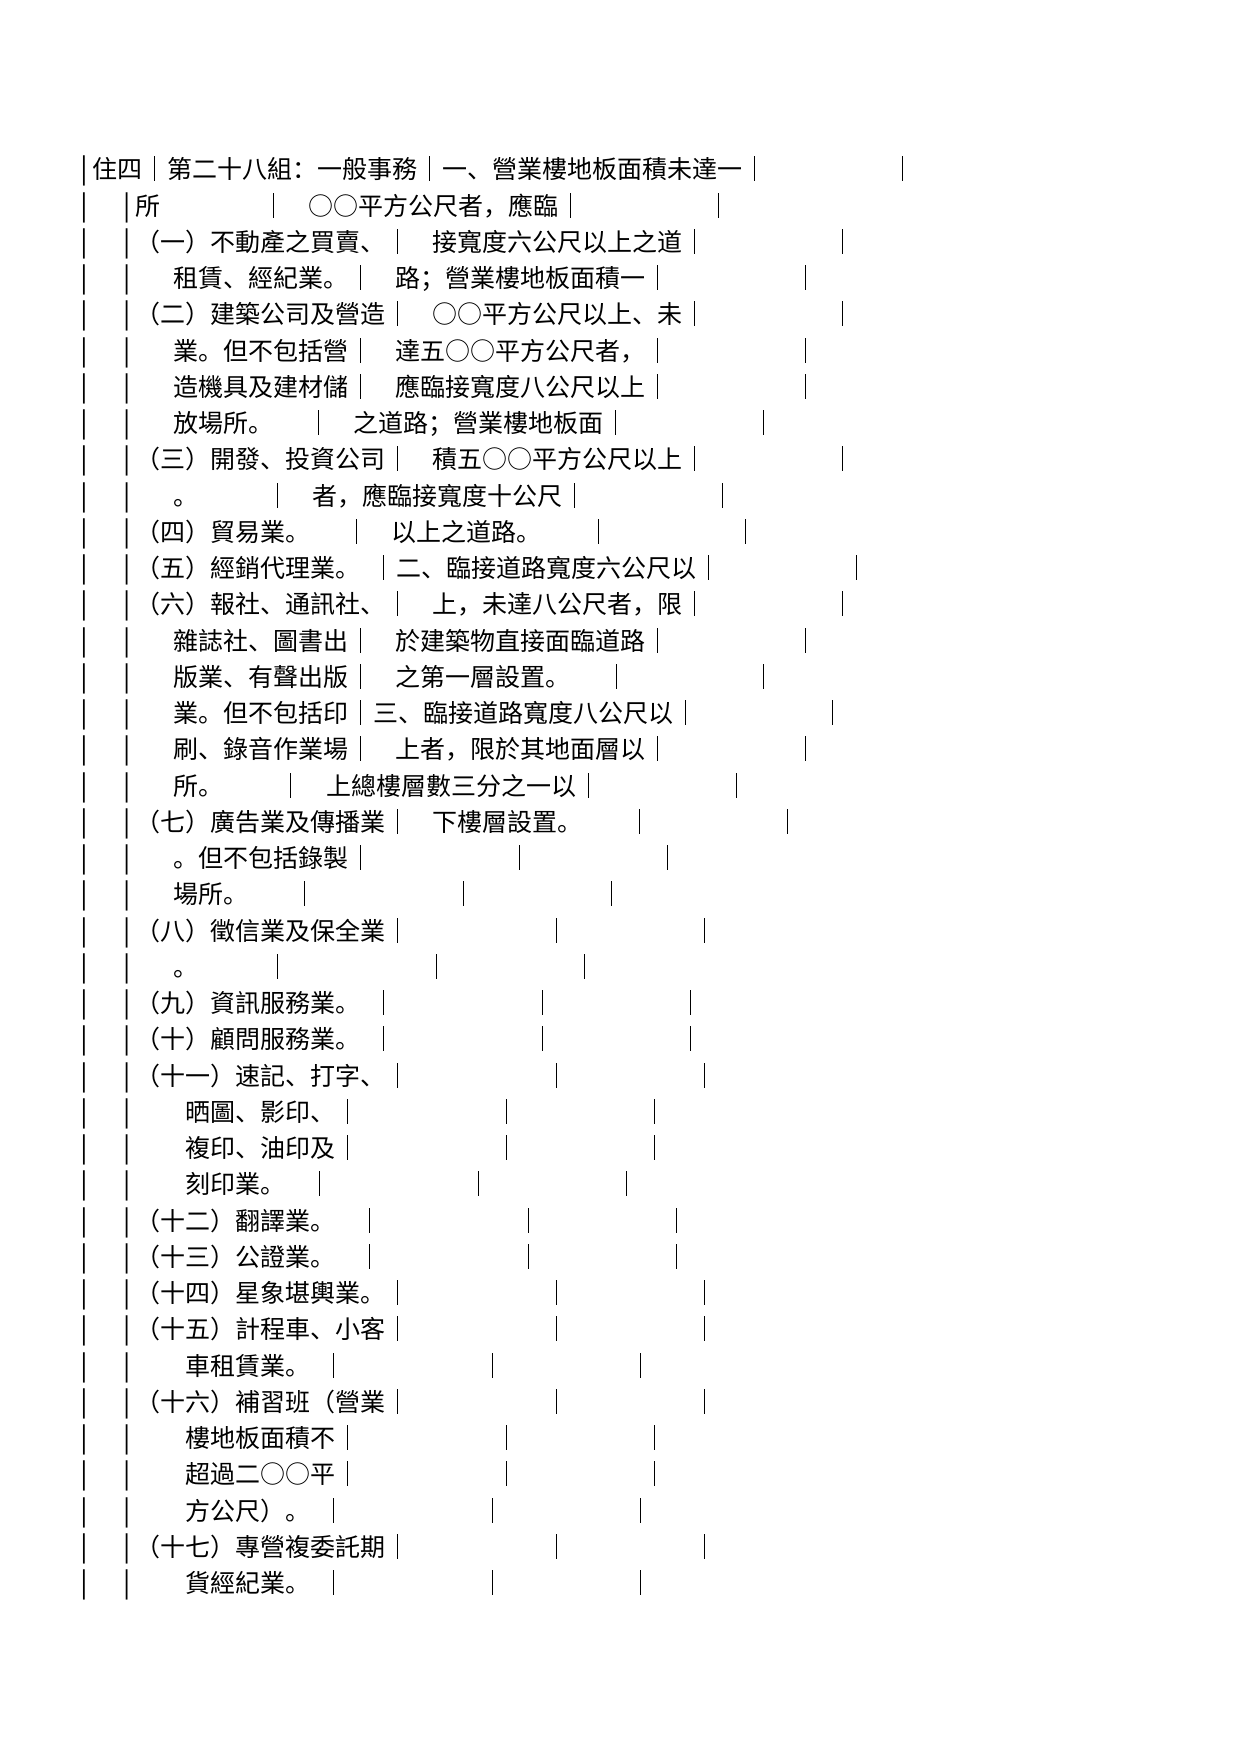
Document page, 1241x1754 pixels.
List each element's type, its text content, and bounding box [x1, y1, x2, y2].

text │ │ 。但不包括錄製│ │ │ [75, 839, 1200, 875]
text │ │（三）開發、投資公司│ 積五○○平方公尺以上│ │ [75, 440, 1200, 476]
text │ │（七）廣告業及傳播業│ 下樓層設置。 │ │ [75, 802, 1200, 839]
text │ │（四）貿易業。 │ 以上之道路。 │ │ [75, 512, 1200, 549]
text │ │（十四）星象堪輿業。│ │ │ [75, 1274, 1200, 1310]
text │ │（二）建築公司及營造│ ○○平方公尺以上、未│ │ [75, 295, 1200, 331]
text │ │ 雜誌社、圖書出│ 於建築物直接面臨道路│ │ [75, 621, 1200, 657]
text │ │ 所。 │ 上總樓層數三分之一以│ │ [75, 766, 1200, 802]
text │ │所 │ ○○平方公尺者，應臨│ │ [75, 186, 1200, 222]
text │ │（九）資訊服務業。 │ │ │ [75, 984, 1200, 1020]
text │ │（十七）專營複委託期│ │ │ [75, 1527, 1200, 1564]
text │ │（十六）補習班（營業│ │ │ [75, 1382, 1200, 1419]
text │ │ 方公尺）。 │ │ │ [75, 1491, 1200, 1527]
text │ │ 。 │ 者，應臨接寬度十公尺│ │ [75, 476, 1200, 512]
text │ │ 業。但不包括營│ 達五○○平方公尺者，│ │ [75, 331, 1200, 367]
text │ │（十）顧問服務業。 │ │ │ [75, 1020, 1200, 1056]
text │ │ 放場所。 │ 之道路；營業樓地板面│ │ [75, 404, 1200, 440]
text │ │（五）經銷代理業。 │二、臨接道路寬度六公尺以│ │ [75, 549, 1200, 585]
text │ │ 租賃、經紀業。│ 路；營業樓地板面積一│ │ [75, 259, 1200, 295]
text │ │（八）徵信業及保全業│ │ │ [75, 911, 1200, 947]
text │ │ 樓地板面積不│ │ │ [75, 1419, 1200, 1455]
text │ │（十一）速記、打字、│ │ │ [75, 1056, 1200, 1092]
text │ │ 場所。 │ │ │ [75, 875, 1200, 911]
text │ │（十五）計程車、小客│ │ │ [75, 1310, 1200, 1346]
text │ │（一）不動產之買賣、│ 接寬度六公尺以上之道│ │ [75, 222, 1200, 259]
text │ │ 車租賃業。 │ │ │ [75, 1346, 1200, 1382]
text │ │ 業。但不包括印│三、臨接道路寬度八公尺以│ │ [75, 694, 1200, 730]
text │ │ 。 │ │ │ [75, 947, 1200, 984]
text │ │ 複印、油印及│ │ │ [75, 1129, 1200, 1165]
text │ │ 刷、錄音作業場│ 上者，限於其地面層以│ │ [75, 730, 1200, 766]
text │ │ 貨經紀業。 │ │ │ [75, 1564, 1200, 1600]
text │ │ 版業、有聲出版│ 之第一層設置。 │ │ [75, 657, 1200, 694]
text │ │（六）報社、通訊社、│ 上，未達八公尺者，限│ │ [75, 585, 1200, 621]
text │ │（十二）翻譯業。 │ │ │ [75, 1201, 1200, 1237]
text │ │ 刻印業。 │ │ │ [75, 1165, 1200, 1201]
text │ │ 超過二○○平│ │ │ [75, 1455, 1200, 1491]
text │住四│第二十八組：一般事務│一、營業樓地板面積未達一│ │ [75, 150, 1200, 186]
text │ │ 造機具及建材儲│ 應臨接寬度八公尺以上│ │ [75, 367, 1200, 404]
text │ │ 晒圖、影印、│ │ │ [75, 1092, 1200, 1129]
text │ │（十三）公證業。 │ │ │ [75, 1237, 1200, 1274]
